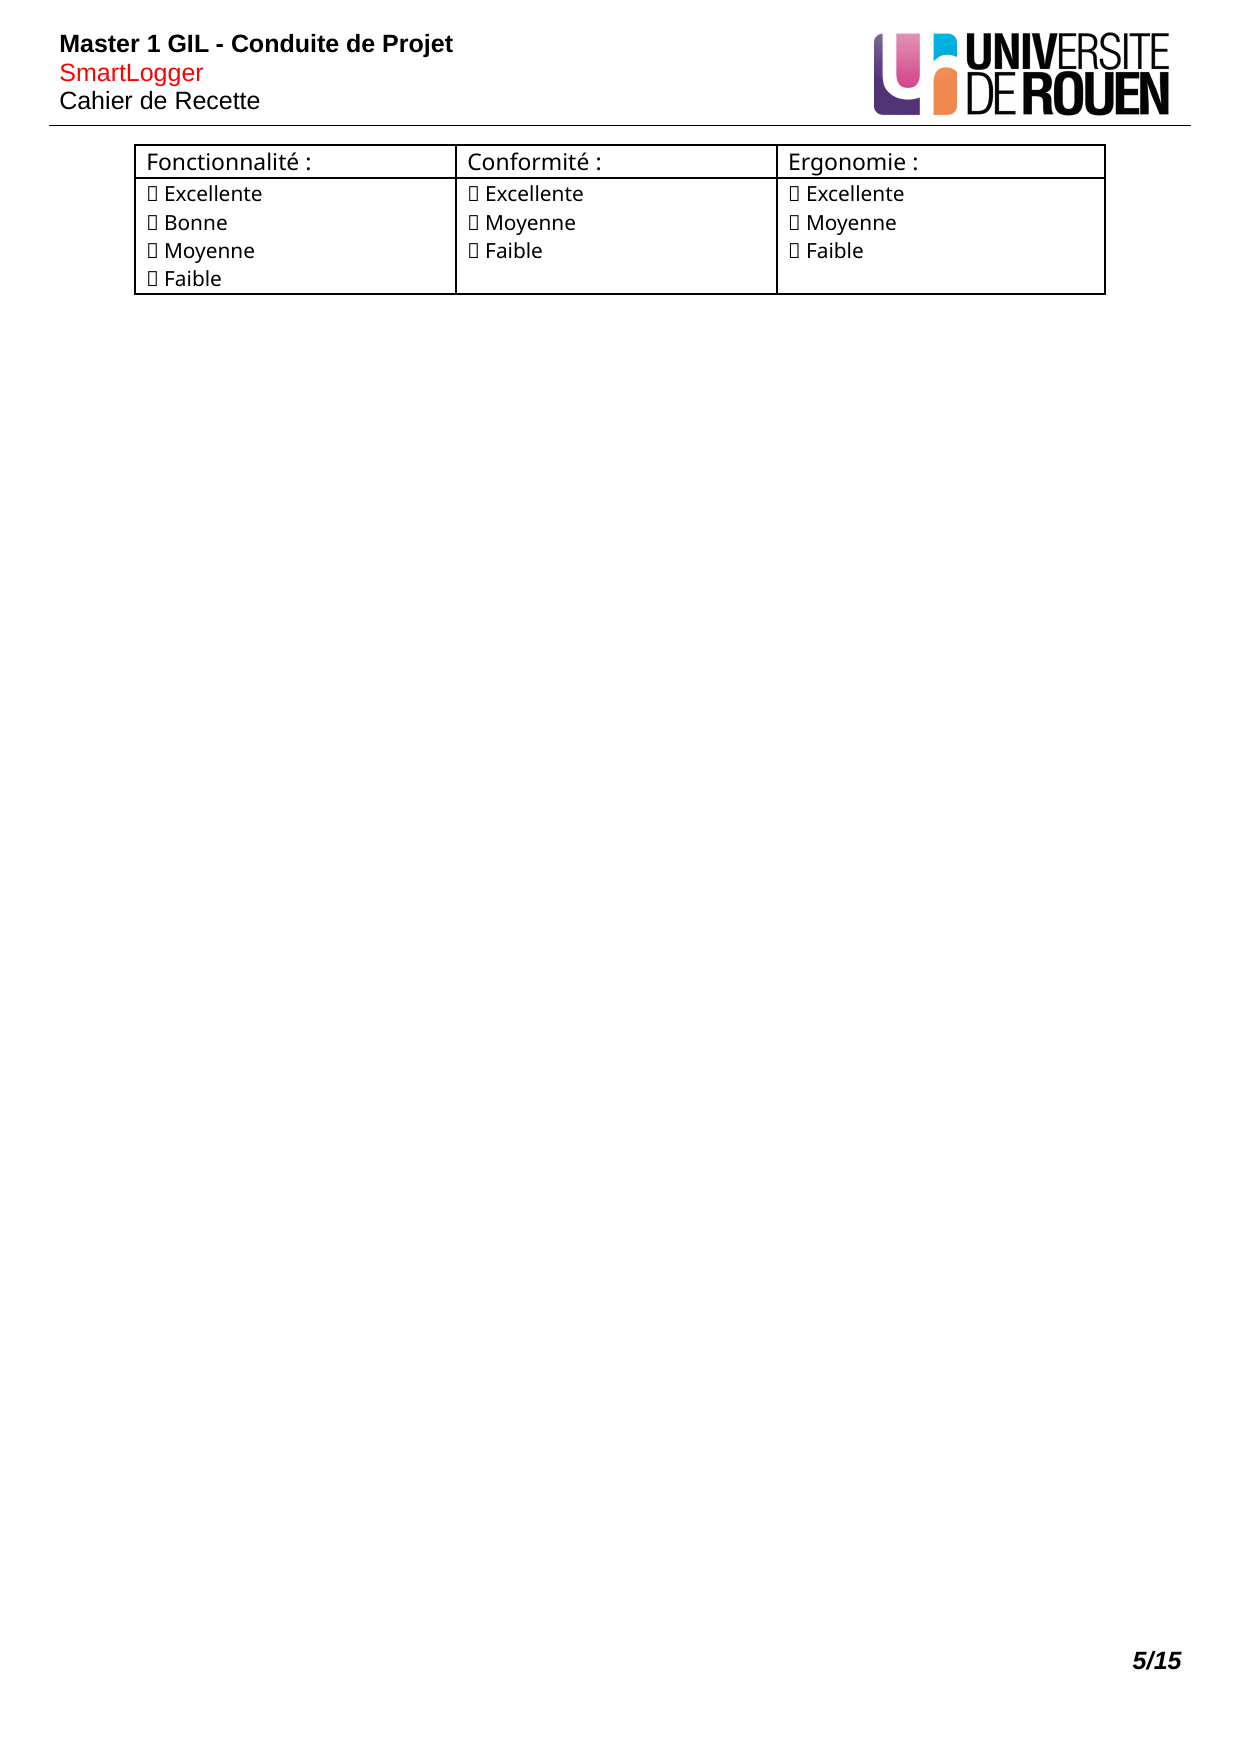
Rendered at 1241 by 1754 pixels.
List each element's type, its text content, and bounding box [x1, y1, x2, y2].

table_cell Ergonomie : [778, 146, 1104, 177]
picture [872, 32, 1170, 118]
table_cell Conformité : [457, 146, 776, 177]
table_cell Fonctionnalité : [136, 146, 455, 177]
table_cell  Excellente  Bonne  Moyenne  Faible [136, 179, 455, 293]
table_cell  Excellente  Moyenne  Faible [457, 179, 776, 293]
table_cell  Excellente  Moyenne  Faible [778, 179, 1104, 293]
